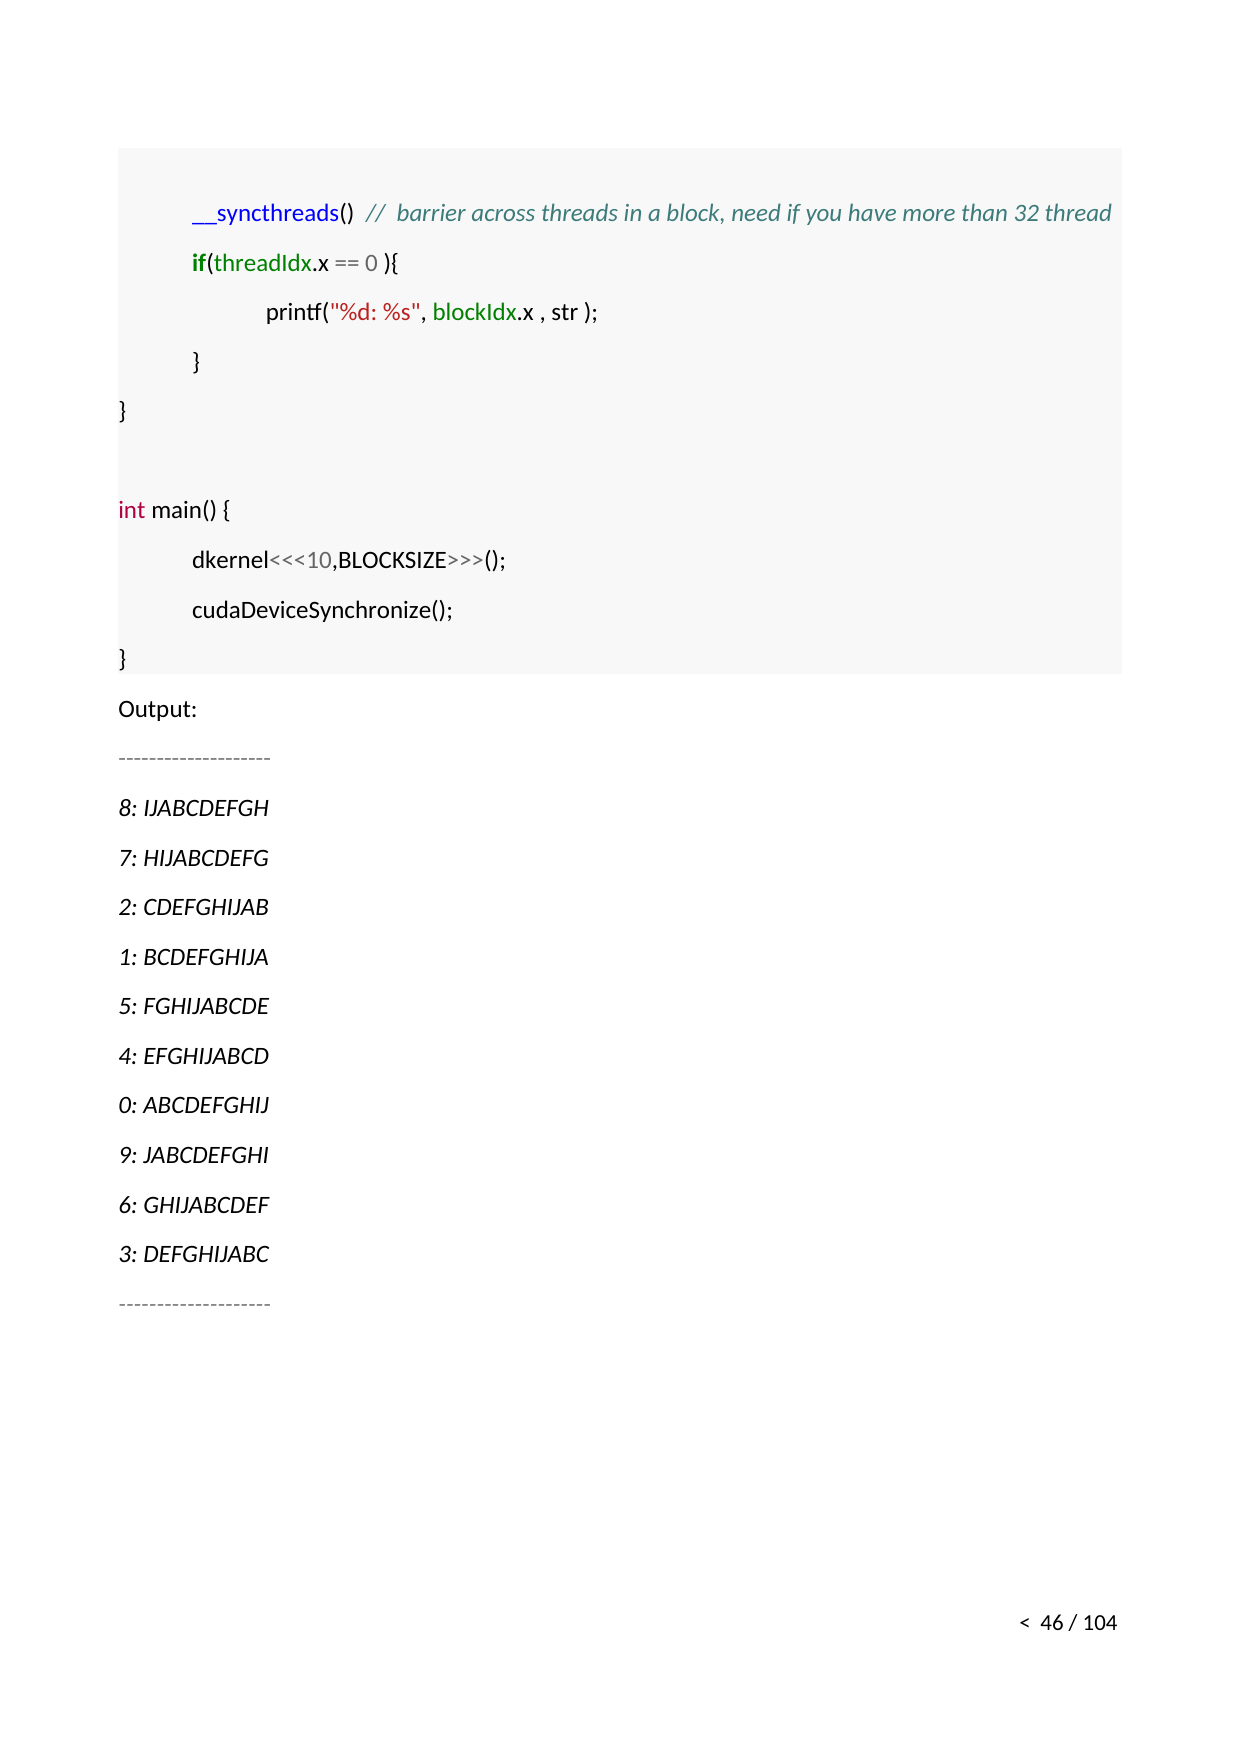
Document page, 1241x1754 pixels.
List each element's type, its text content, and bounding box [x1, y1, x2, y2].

text Output: [118, 693, 1122, 723]
text 8: IJABCDEFGH [118, 792, 1122, 823]
text 0: ABCDEFGHIJ [118, 1090, 1122, 1120]
text dkernel<<<10,BLOCKSIZE>>>(); [118, 544, 1122, 575]
text 5: FGHIJABCDE [118, 991, 1122, 1021]
text 1: BCDEFGHIJA [118, 941, 1122, 971]
text -------------------- [118, 743, 1122, 773]
text } [118, 643, 1122, 674]
text 9: JABCDEFGHI [118, 1139, 1122, 1170]
text int main() { [118, 495, 1122, 525]
text } [118, 346, 1122, 376]
text 4: EFGHIJABCD [118, 1040, 1122, 1071]
text 2: CDEFGHIJAB [118, 891, 1122, 922]
text if(threadIdx.x == 0 ){ [118, 247, 1122, 277]
text -------------------- [118, 1288, 1122, 1318]
text printf("%d: %s", blockIdx.x , str ); [118, 296, 1122, 327]
text cudaDeviceSynchronize(); [118, 594, 1122, 624]
text __syncthreads() // barrier across threads in a block, need if you have more than 32 thread [118, 197, 1122, 228]
text 3: DEFGHIJABC [118, 1238, 1122, 1269]
text } [118, 396, 1122, 426]
text 6: GHIJABCDEF [118, 1189, 1122, 1219]
text 7: HIJABCDEFG [118, 842, 1122, 872]
